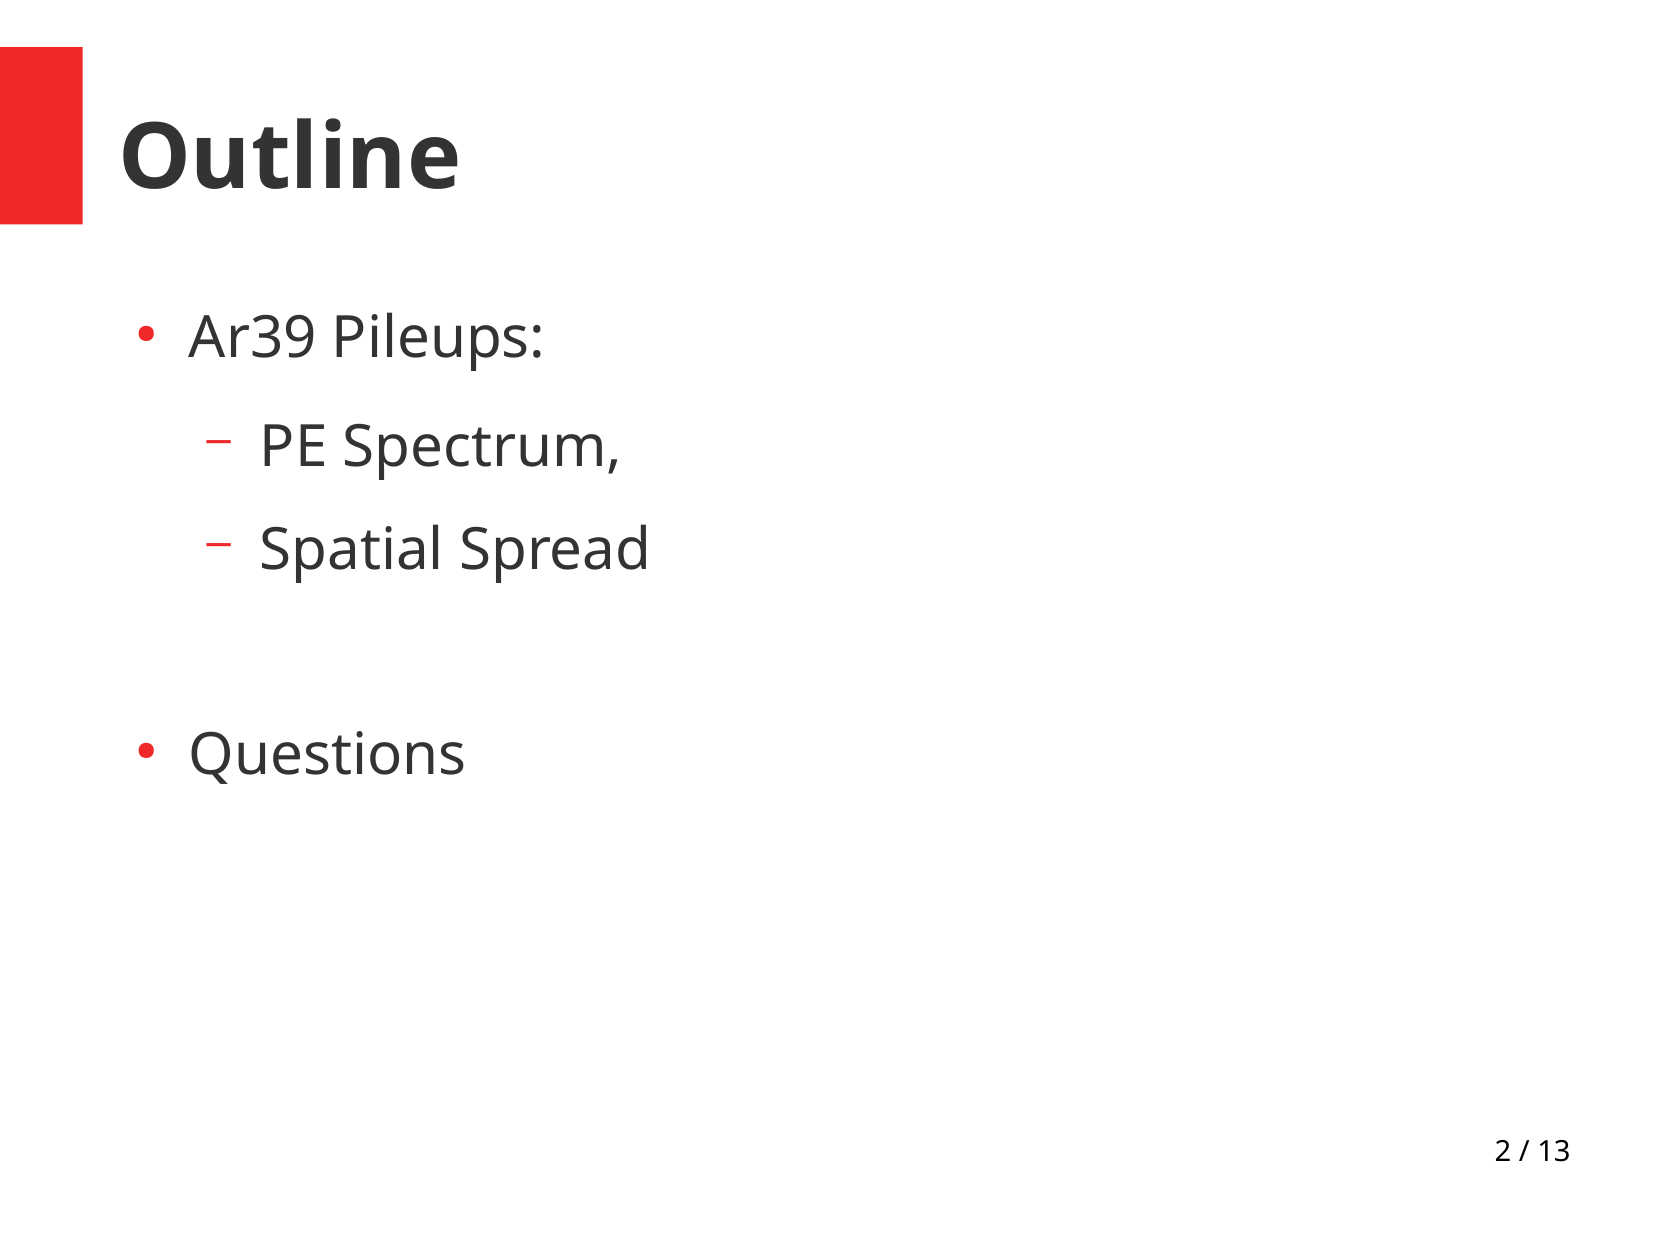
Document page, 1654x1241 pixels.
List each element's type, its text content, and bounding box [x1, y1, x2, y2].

title Outline [118, 49, 1571, 257]
list Ar39 Pileups: PE Spectrum, Spatial Spread Questions [118, 295, 1536, 1074]
